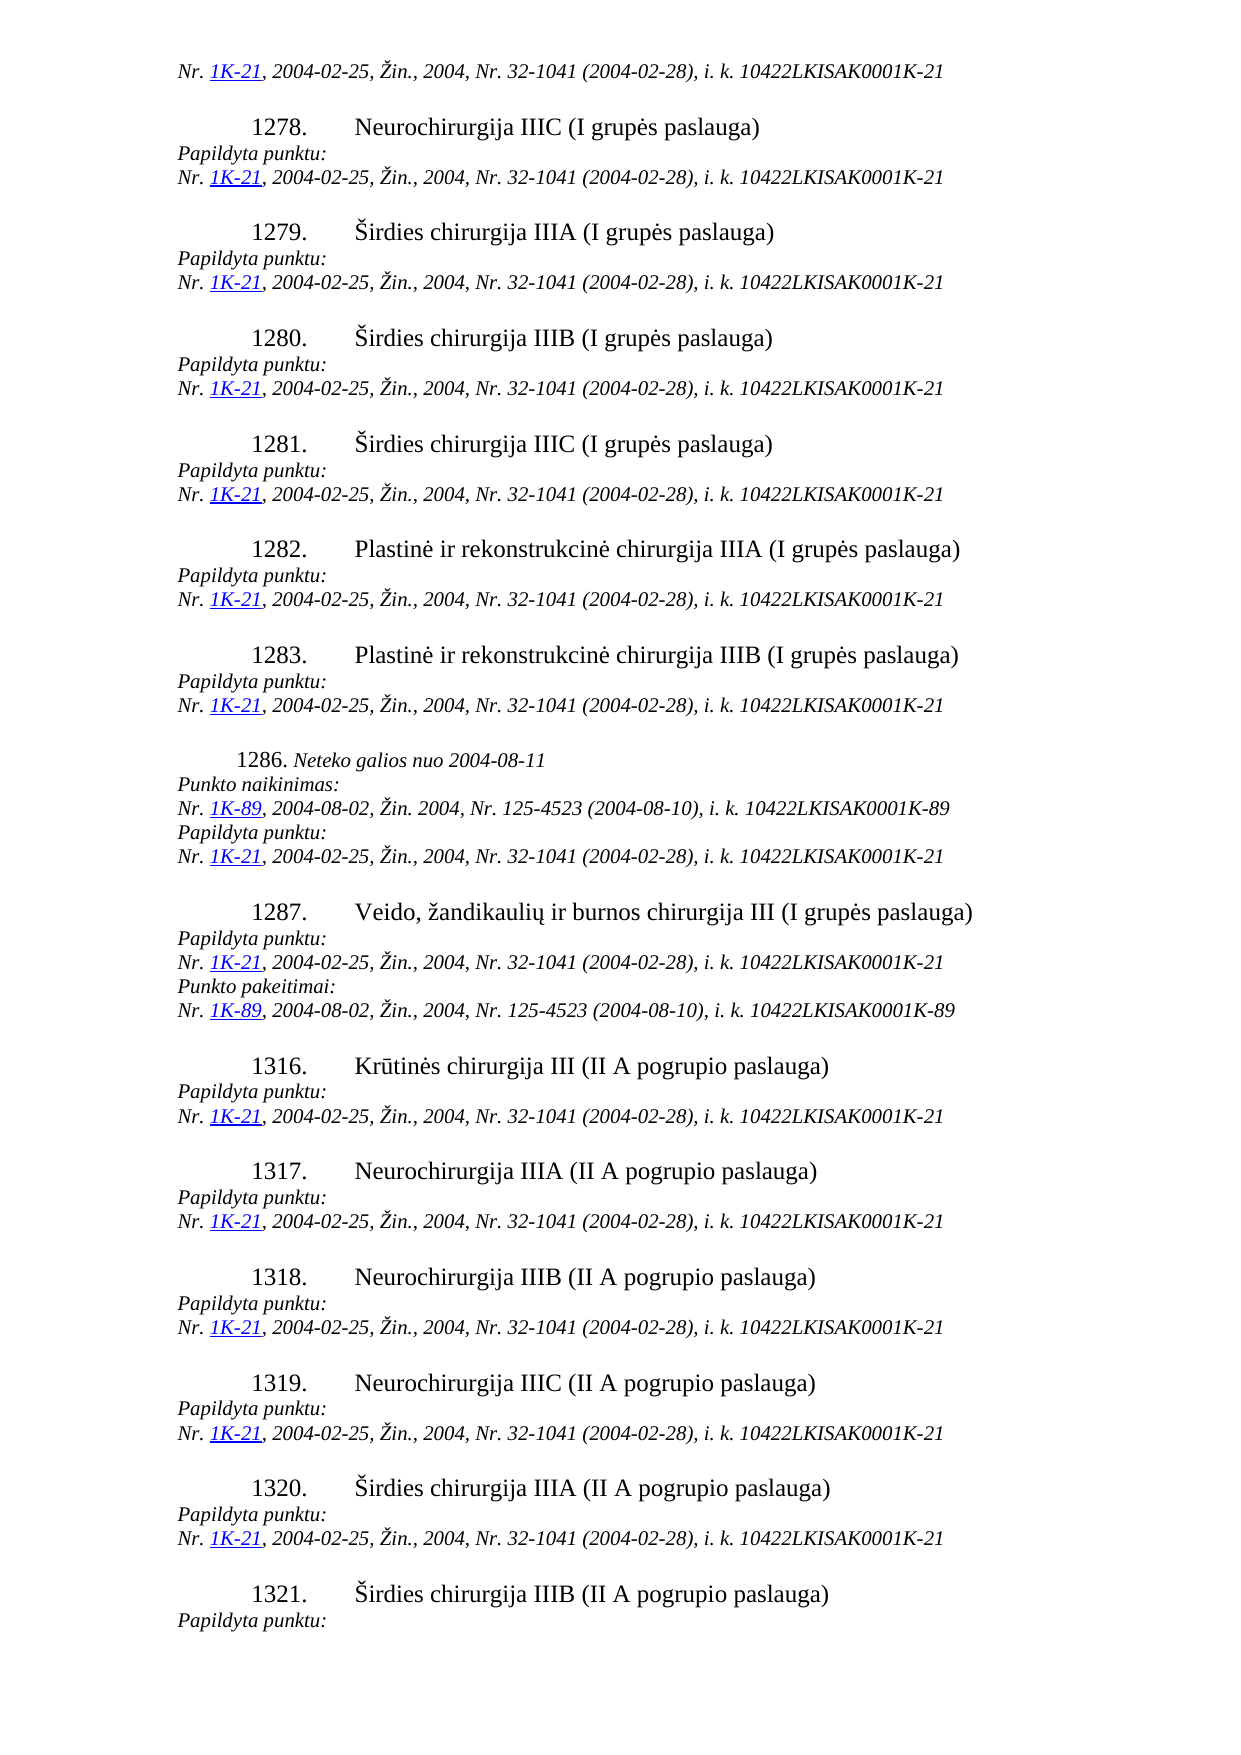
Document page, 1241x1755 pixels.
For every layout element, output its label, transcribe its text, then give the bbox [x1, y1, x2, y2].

text Papildyta punktu: [177, 352, 1181, 376]
text 1318. Neurochirurgija IIIB (II A pogrupio paslauga) [177, 1262, 1181, 1291]
text Nr. 1K-21, 2004-02-25, Žin., 2004, Nr. 32-1041 (2004-02-28), i. k. 10422LKISAK0001K-21 [177, 693, 1181, 717]
text Papildyta punktu: [177, 246, 1181, 270]
text 1321. Širdies chirurgija IIIB (II A pogrupio paslauga) [177, 1579, 1181, 1608]
text Nr. 1K-21, 2004-02-25, Žin., 2004, Nr. 32-1041 (2004-02-28), i. k. 10422LKISAK0001K-21 [177, 1315, 1181, 1339]
text 1319. Neurochirurgija IIIC (II A pogrupio paslauga) [177, 1368, 1181, 1396]
text Nr. 1K-89, 2004-08-02, Žin., 2004, Nr. 125-4523 (2004-08-10), i. k. 10422LKISAK0001K-89 [177, 998, 1181, 1022]
text Nr. 1K-89, 2004-08-02, Žin. 2004, Nr. 125-4523 (2004-08-10), i. k. 10422LKISAK0001K-89 [177, 796, 1181, 820]
text Nr. 1K-21, 2004-02-25, Žin., 2004, Nr. 32-1041 (2004-02-28), i. k. 10422LKISAK0001K-21 [177, 59, 1181, 83]
text 1283. Plastinė ir rekonstrukcinė chirurgija IIIB (I grupės paslauga) [177, 640, 1181, 669]
text Papildyta punktu: [177, 926, 1181, 950]
text Nr. 1K-21, 2004-02-25, Žin., 2004, Nr. 32-1041 (2004-02-28), i. k. 10422LKISAK0001K-21 [177, 270, 1181, 294]
text Nr. 1K-21, 2004-02-25, Žin., 2004, Nr. 32-1041 (2004-02-28), i. k. 10422LKISAK0001K-21 [177, 950, 1181, 974]
text Papildyta punktu: [177, 1396, 1181, 1420]
text Papildyta punktu: [177, 1502, 1181, 1526]
text 1278. Neurochirurgija IIIC (I grupės paslauga) [177, 112, 1181, 141]
text Nr. 1K-21, 2004-02-25, Žin., 2004, Nr. 32-1041 (2004-02-28), i. k. 10422LKISAK0001K-21 [177, 1420, 1181, 1444]
text Punkto naikinimas: [177, 772, 1181, 796]
text Papildyta punktu: [177, 1608, 1181, 1632]
text Nr. 1K-21, 2004-02-25, Žin., 2004, Nr. 32-1041 (2004-02-28), i. k. 10422LKISAK0001K-21 [177, 165, 1181, 189]
text Papildyta punktu: [177, 141, 1181, 165]
text Punkto pakeitimai: [177, 974, 1181, 998]
text Papildyta punktu: [177, 669, 1181, 693]
text Nr. 1K-21, 2004-02-25, Žin., 2004, Nr. 32-1041 (2004-02-28), i. k. 10422LKISAK0001K-21 [177, 1526, 1181, 1550]
text Papildyta punktu: [177, 820, 1181, 844]
text Nr. 1K-21, 2004-02-25, Žin., 2004, Nr. 32-1041 (2004-02-28), i. k. 10422LKISAK0001K-21 [177, 376, 1181, 400]
text Papildyta punktu: [177, 563, 1181, 587]
text Papildyta punktu: [177, 1185, 1181, 1209]
text Nr. 1K-21, 2004-02-25, Žin., 2004, Nr. 32-1041 (2004-02-28), i. k. 10422LKISAK0001K-21 [177, 587, 1181, 611]
text 1280. Širdies chirurgija IIIB (I grupės paslauga) [177, 323, 1181, 352]
text 1286. Neteko galios nuo 2004-08-11 [177, 746, 1181, 772]
text Nr. 1K-21, 2004-02-25, Žin., 2004, Nr. 32-1041 (2004-02-28), i. k. 10422LKISAK0001K-21 [177, 1103, 1181, 1128]
text Papildyta punktu: [177, 1079, 1181, 1103]
text Nr. 1K-21, 2004-02-25, Žin., 2004, Nr. 32-1041 (2004-02-28), i. k. 10422LKISAK0001K-21 [177, 844, 1181, 868]
text Nr. 1K-21, 2004-02-25, Žin., 2004, Nr. 32-1041 (2004-02-28), i. k. 10422LKISAK0001K-21 [177, 482, 1181, 506]
text 1317. Neurochirurgija IIIA (II A pogrupio paslauga) [177, 1156, 1181, 1185]
text Papildyta punktu: [177, 1291, 1181, 1315]
text 1320. Širdies chirurgija IIIA (II A pogrupio paslauga) [177, 1473, 1181, 1502]
text 1282. Plastinė ir rekonstrukcinė chirurgija IIIA (I grupės paslauga) [177, 534, 1181, 563]
text 1279. Širdies chirurgija IIIA (I grupės paslauga) [177, 217, 1181, 246]
text 1287. Veido, žandikaulių ir burnos chirurgija III (I grupės paslauga) [177, 897, 1181, 926]
text Nr. 1K-21, 2004-02-25, Žin., 2004, Nr. 32-1041 (2004-02-28), i. k. 10422LKISAK0001K-21 [177, 1209, 1181, 1233]
text 1281. Širdies chirurgija IIIC (I grupės paslauga) [177, 429, 1181, 457]
text 1316. Krūtinės chirurgija III (II A pogrupio paslauga) [177, 1051, 1181, 1079]
text Papildyta punktu: [177, 457, 1181, 482]
